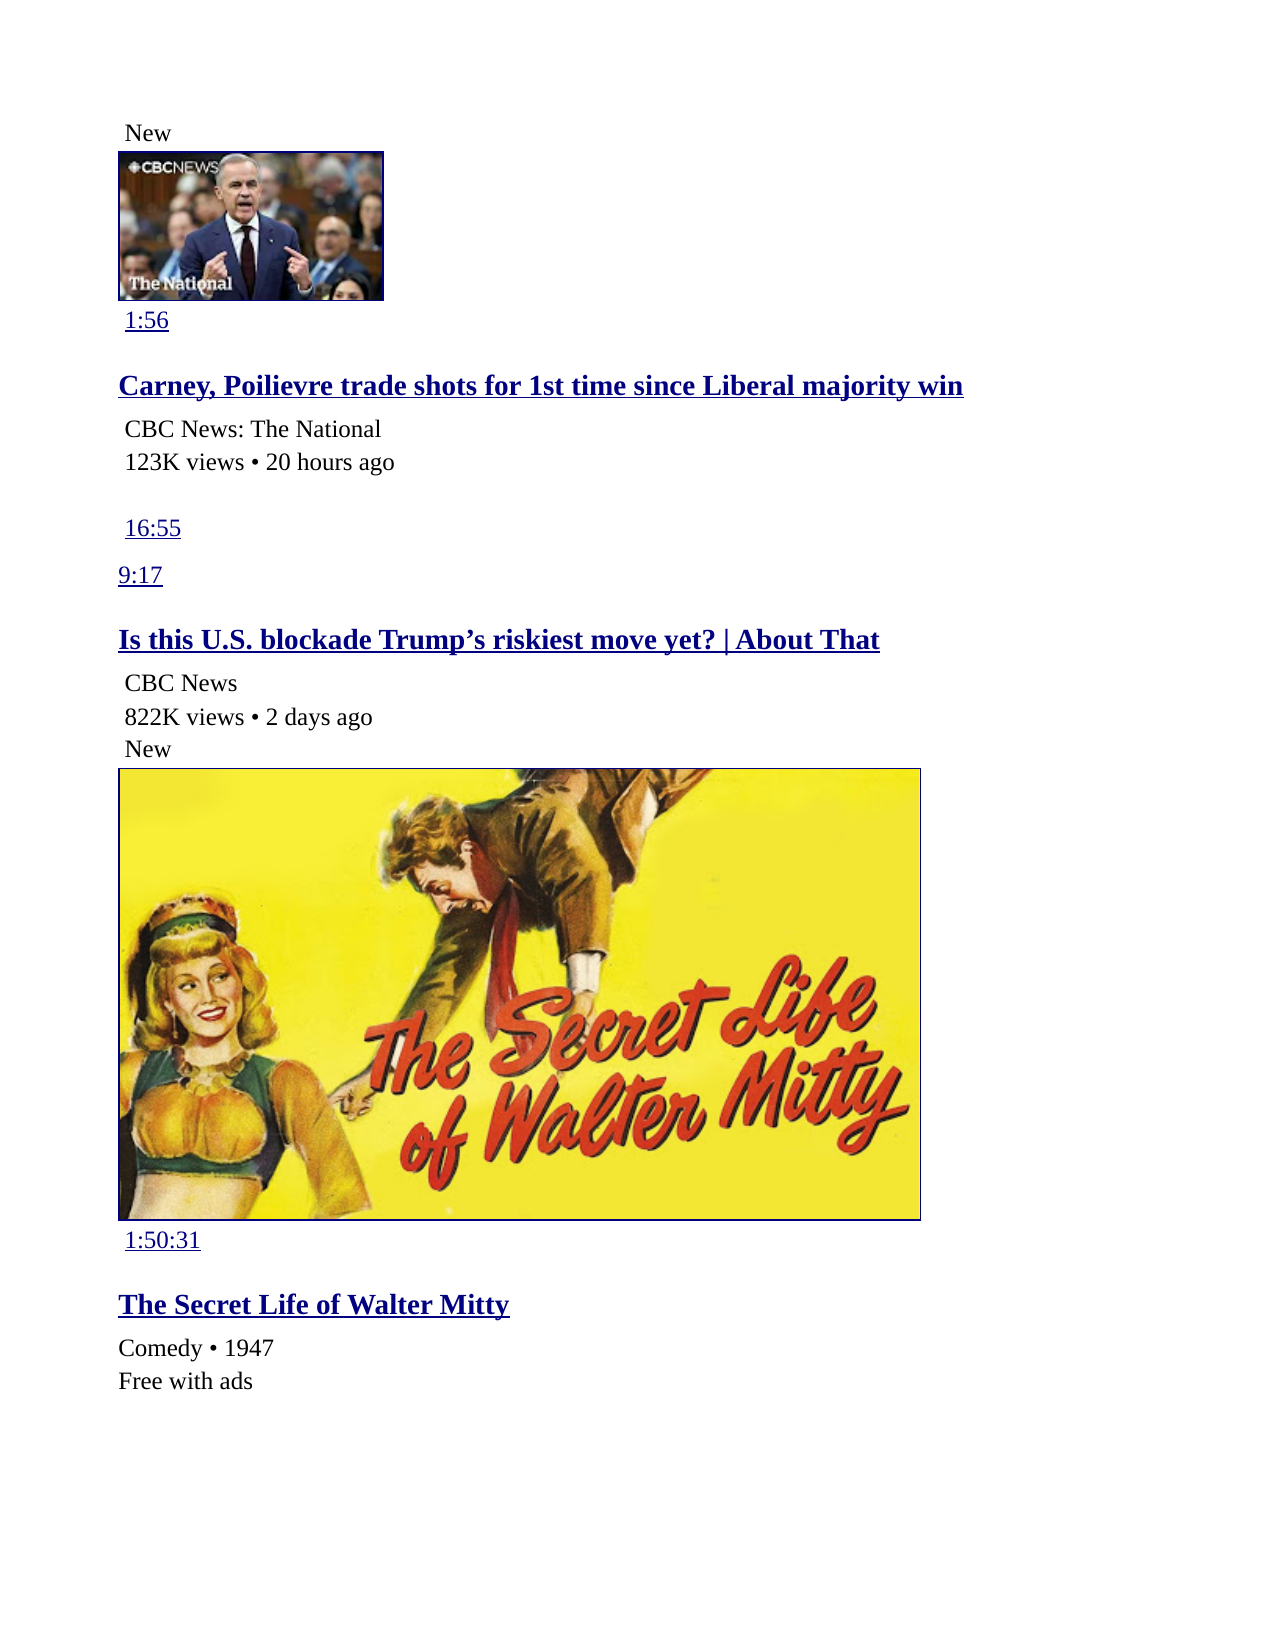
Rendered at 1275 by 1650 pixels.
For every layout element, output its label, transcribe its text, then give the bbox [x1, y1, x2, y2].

picture [120, 769, 920, 1219]
text 1:56 [124, 305, 1157, 334]
subtitle Is this U.S. blockade Trump’s riskiest move yet? | About That [118, 622, 1157, 656]
subtitle The Secret Life of Walter Mitty [118, 1287, 1157, 1321]
text 822K views • 2 days ago [124, 702, 1157, 730]
text 9:17 [118, 560, 1157, 589]
text 1:50:31 [124, 1225, 1157, 1254]
text New [124, 118, 1157, 147]
text 123K views • 20 hours ago [124, 447, 1157, 475]
text Free with ads [118, 1366, 1157, 1395]
picture [120, 153, 382, 300]
text CBC News [124, 668, 1157, 697]
text 16:55 [124, 513, 1157, 541]
text Comedy • 1947 [118, 1333, 1157, 1362]
text CBC News: The National [124, 414, 1157, 442]
subtitle Carney, Poilievre trade shots for 1st time since Liberal majority win [118, 368, 1157, 401]
text New [124, 734, 1157, 763]
